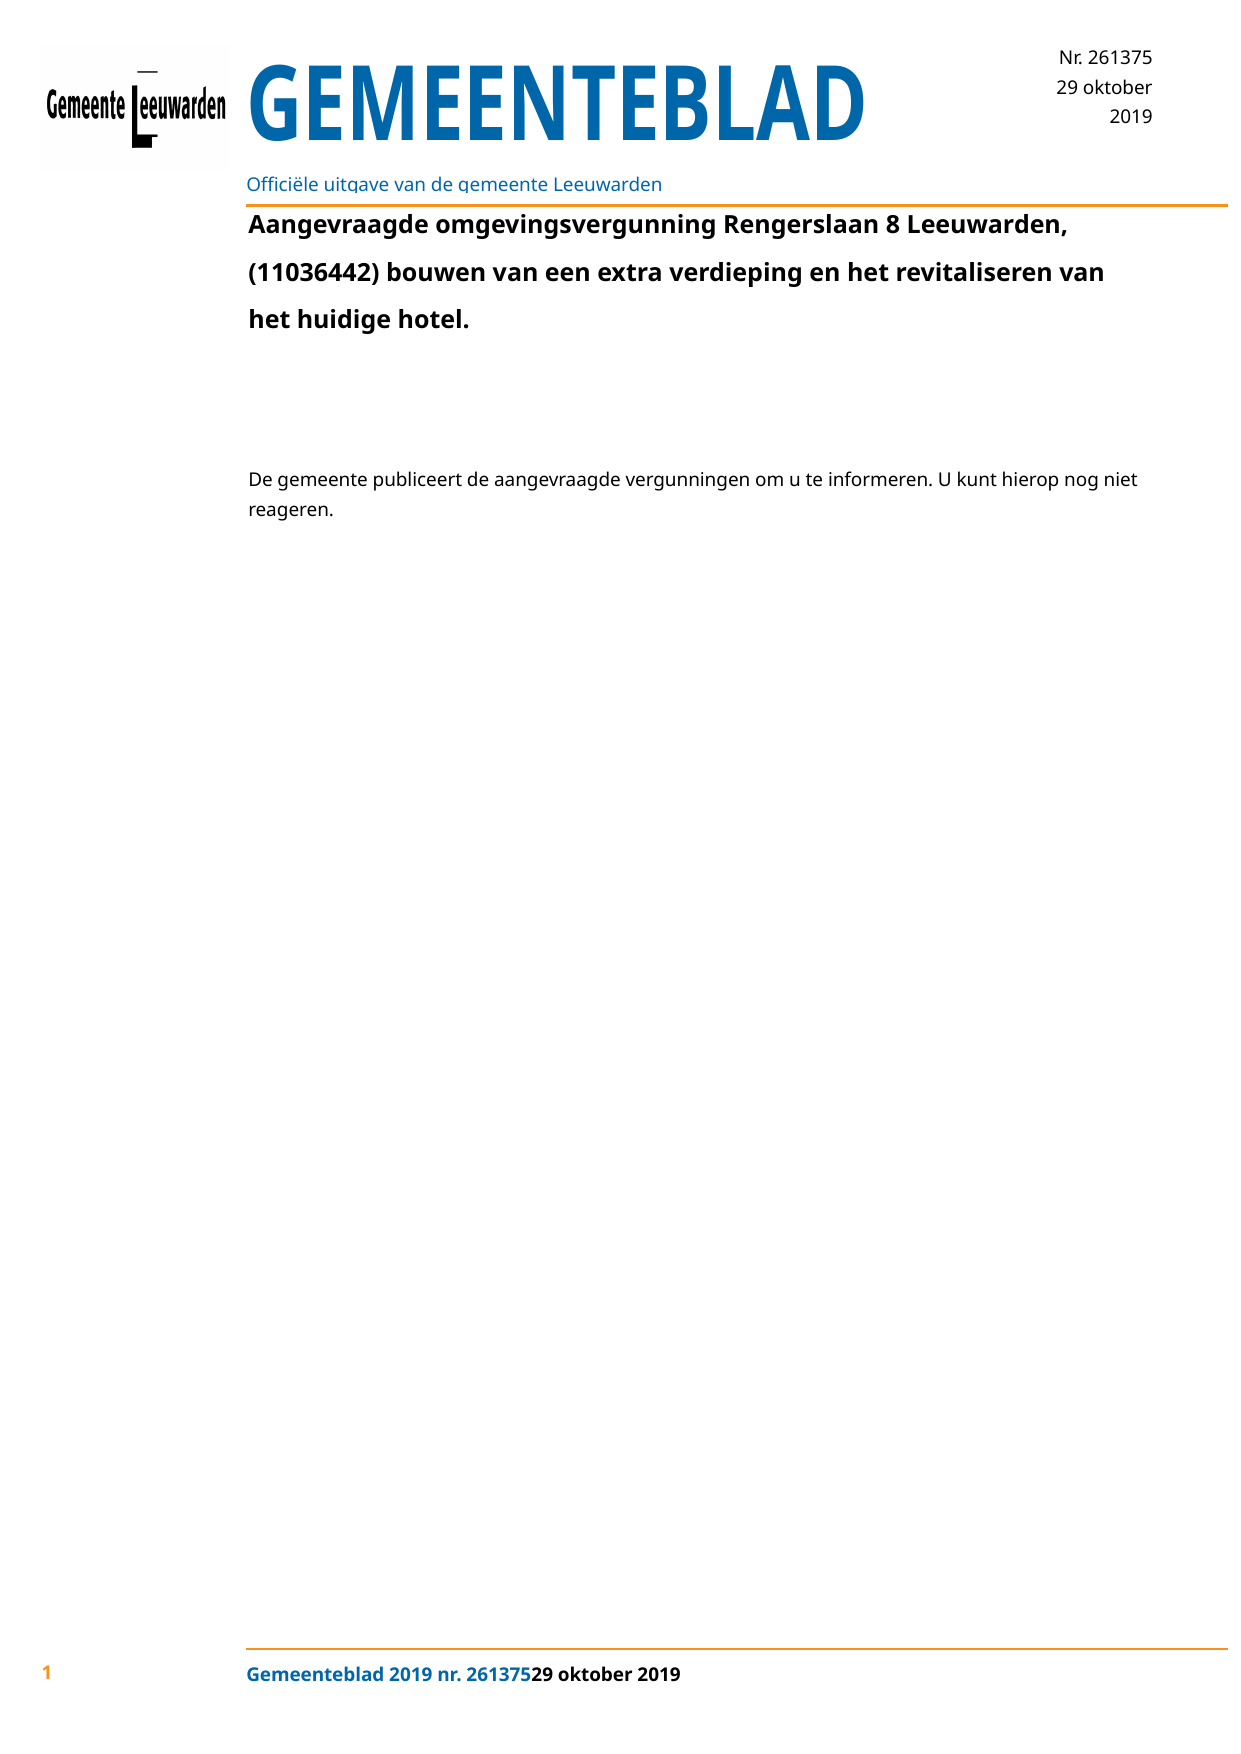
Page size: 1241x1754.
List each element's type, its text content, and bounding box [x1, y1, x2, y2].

picture [41, 47, 231, 172]
text Aangevraagde omgevingsvergunning Rengerslaan 8 Leeuwarden, (11036442) bouwen van een extra verdieping en het revitaliseren van het huidige hotel. [248, 207, 1152, 336]
text De gemeente publiceert de aangevraagde vergunningen om u te informeren. U kunt hierop nog niet reageren. [248, 466, 1152, 522]
